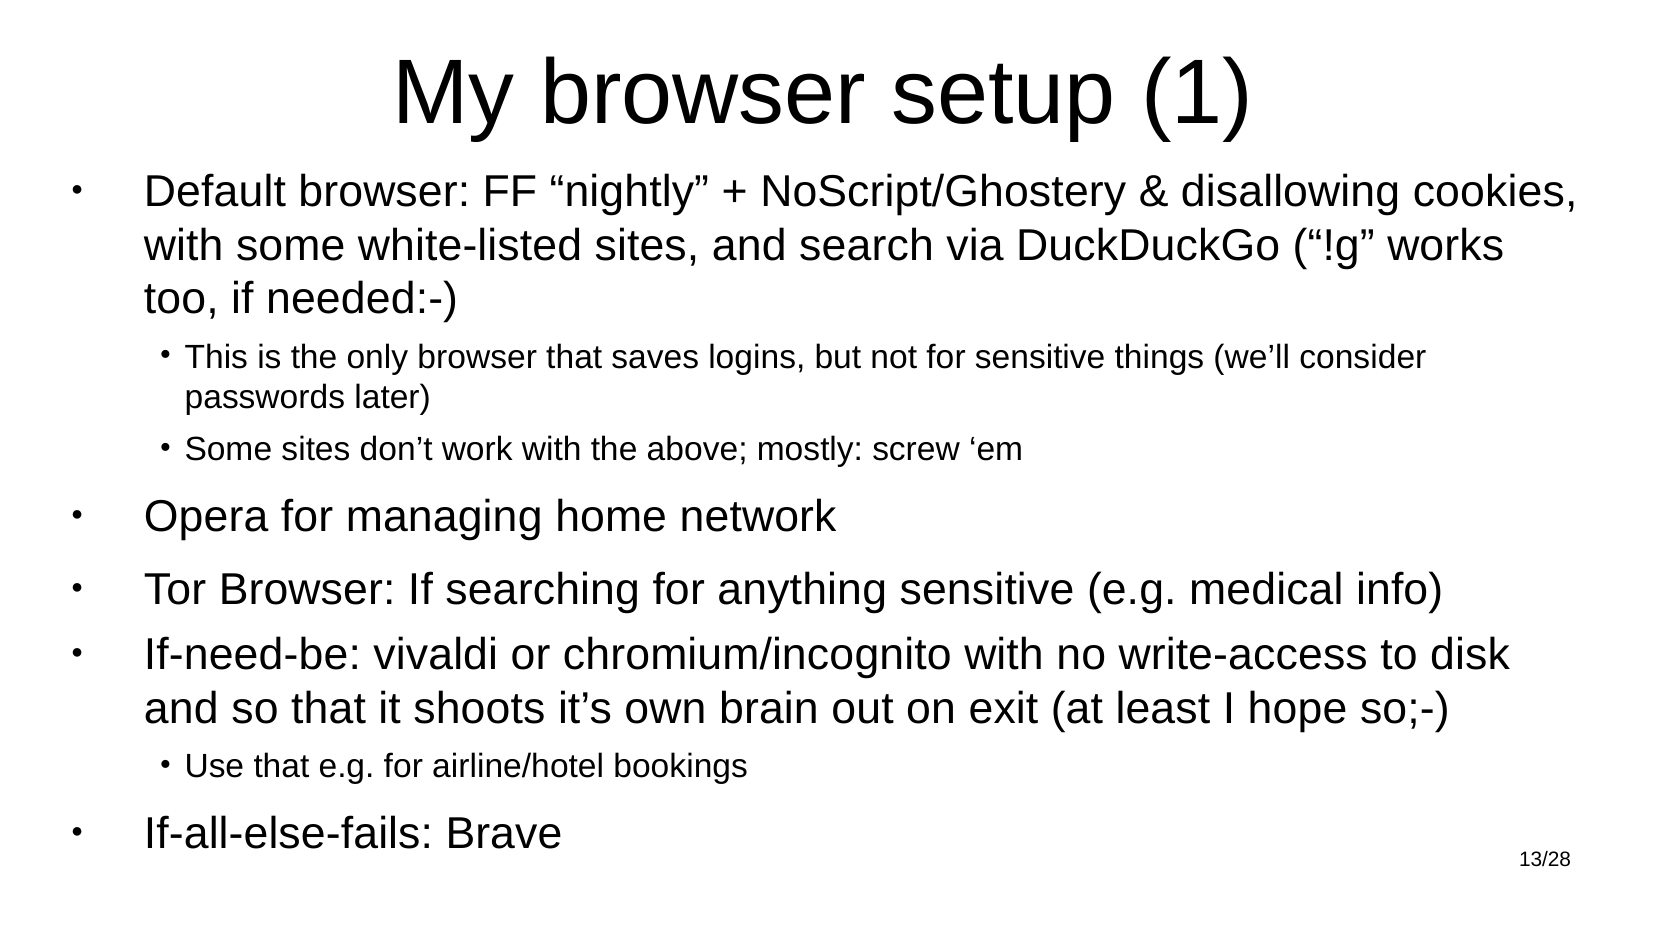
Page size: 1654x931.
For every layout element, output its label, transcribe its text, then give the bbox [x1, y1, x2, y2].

list Default browser: FF “nightly” + NoScript/Ghostery & disallowing cookies, with some white-listed sites, and search via DuckDuckGo (“!g” works too, if needed:-) This is the only browser that saves logins, but not for sensitive things (we’ll consider passwords later) Some sites don’t work with the above; mostly: screw ‘em Opera for managing home network Tor Browser: If searching for anything sensitive (e.g. medical info) If-need-be: vivaldi or chromium/incognito with no write-access to disk and so that it shoots it’s own brain out on exit (at least I hope so;-) Use that e.g. for airline/hotel bookings If-all-else-fails: Brave [59, 161, 1595, 863]
title My browser setup (1) [123, 11, 1523, 161]
